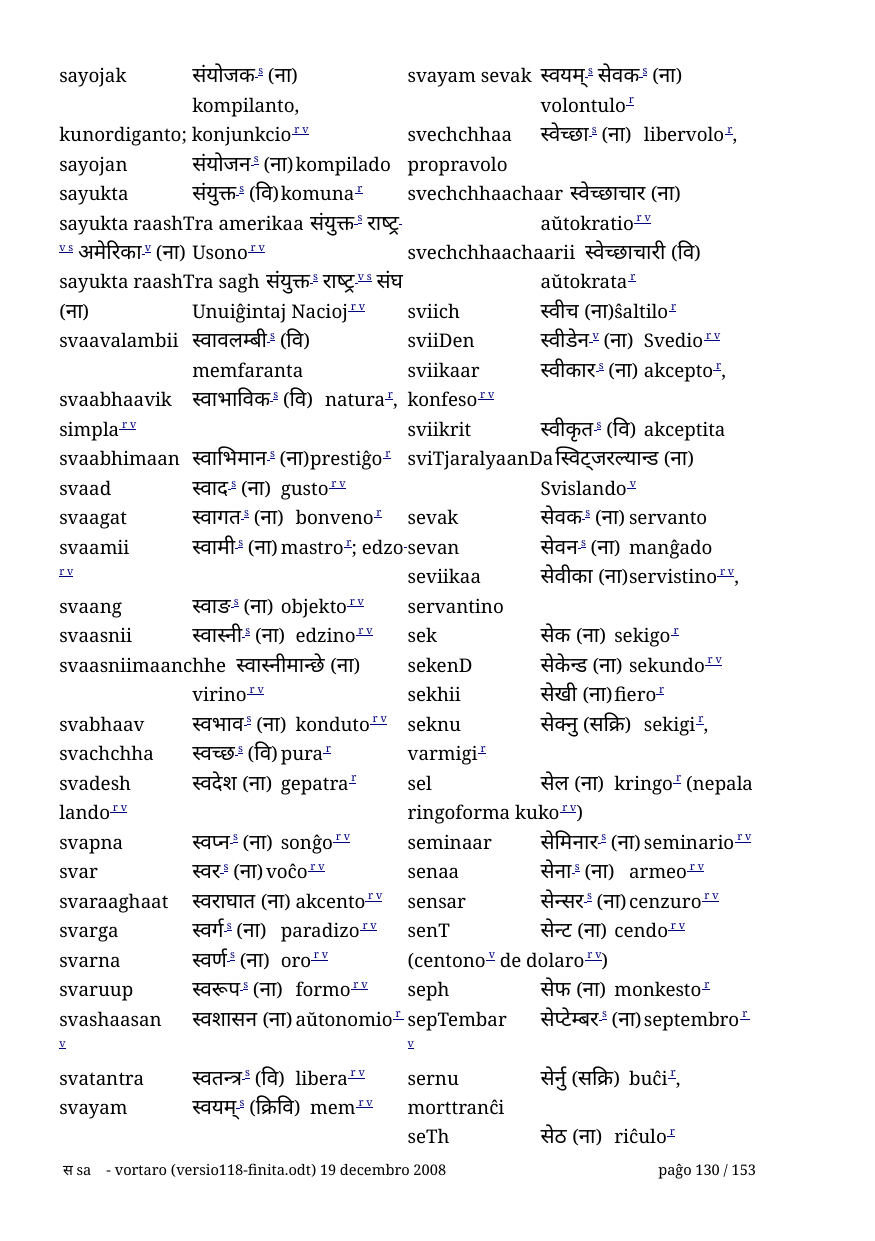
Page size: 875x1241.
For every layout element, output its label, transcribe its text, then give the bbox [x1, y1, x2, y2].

text sevan सेवन s (ना) manĝado [407, 531, 756, 560]
text svachchha स्वच्छ s (वि) pura r [59, 737, 407, 767]
text sviikaar स्वीकार s (ना) akcepto r, konfeso r v [407, 354, 756, 413]
text svadesh स्वदेश (ना) gepatra r lando r v [59, 767, 407, 826]
text svatantra स्वतन्त्र s (वि) libera r v [59, 1061, 407, 1091]
text sviiDen स्वीडेन v (ना) Svedio r v [407, 324, 756, 354]
text svaasniimaanchhe स्वास्नीमान्छे (ना) virino r v [59, 649, 407, 708]
text sayukta raashTra amerikaa संयुक्त s राष्ट्र v s अमेरिका v (ना) Usono r v [59, 206, 407, 265]
text sviich स्वीच (ना) ŝaltilo r [407, 295, 756, 324]
text svaraaghaat स्वराघात (ना) akcento r v [59, 884, 407, 914]
text seTh सेठ (ना) riĉulo r [407, 1120, 756, 1150]
text svaad स्वाद s (ना) gusto r v [59, 472, 407, 501]
text sernu सेर्नु (सक्रि) buĉi r, morttranĉi [407, 1061, 756, 1120]
text svashaasan स्वशासन (ना) aŭtonomio r v [59, 1002, 407, 1061]
text seph सेफ (ना) monkesto r [407, 973, 756, 1002]
text sayojan संयोजन s (ना) kompilado [59, 147, 407, 177]
text senT सेन्ट (ना) cendo r v (centono v de dolaro r v) [407, 914, 756, 973]
text svechchhaachaarii स्वेच्छाचारी (वि) aŭtokrata r [407, 236, 756, 295]
text svar स्वर s (ना) voĉo r v [59, 855, 407, 884]
text sekhii सेखी (ना) fiero r [407, 678, 756, 708]
text svaang स्वाङ s (ना) objekto r v [59, 590, 407, 619]
text seviikaa सेवीका (ना) servistino r v, servantino [407, 560, 756, 619]
text svayam स्वयम् s (क्रिवि) mem r v [59, 1091, 407, 1120]
text svarna स्वर्ण s (ना) oro r v [59, 943, 407, 973]
text svechchhaachaar स्वेच्छाचार (ना) aŭtokratio r v [407, 177, 756, 236]
text svaasnii स्वास्नी s (ना) edzino r v [59, 619, 407, 649]
text sviikrit स्वीकृत s (वि) akceptita [407, 413, 756, 442]
text sepTembar सेप्टेम्बर s (ना) septembro r v [407, 1002, 756, 1061]
text seminaar सेमिनार s (ना) seminario r v [407, 826, 756, 855]
text svapna स्वप्न s (ना) sonĝo r v [59, 826, 407, 855]
text sayojak संयोजक s (ना) kompilanto, kunordiganto; konjunkcio r v [59, 59, 407, 147]
text svaabhimaan स्वाभिमान s (ना) prestiĝo r [59, 442, 407, 472]
text svaagat स्वागत s (ना) bonveno r [59, 501, 407, 531]
text svabhaav स्वभाव s (ना) konduto r v [59, 708, 407, 737]
text sayukta संयुक्त s (वि) komuna r [59, 177, 407, 206]
text sayukta raashTra sagh संयुक्त s राष्ट्र v s संघ (ना) Unuiĝintaj Nacioj r v [59, 265, 407, 324]
text sevak सेवक s (ना) servanto [407, 501, 756, 531]
text sel सेल (ना) kringo r (nepala ringoforma kuko r v) [407, 767, 756, 826]
text svaamii स्वामी s (ना) mastro r; edzo r v [59, 531, 407, 590]
text senaa सेना s (ना) armeo r v [407, 855, 756, 884]
text sviTjaralyaanDa स्विट्जरल्यान्ड (ना) Svislando v [407, 442, 756, 501]
text svaavalambii स्वावलम्बी s (वि) memfaranta [59, 324, 407, 383]
text svechchhaa स्वेच्छा s (ना) libervolo r, propravolo [407, 118, 756, 177]
text svayam sevak स्वयम् s सेवक s (ना) volontulo r [407, 59, 756, 118]
text svaabhaavik स्वाभाविक s (वि) natura r, simpla r v [59, 383, 407, 442]
text seknu सेक्नु (सक्रि) sekigi r, varmigi r [407, 708, 756, 767]
text sensar सेन्सर s (ना) cenzuro r v [407, 884, 756, 914]
text svarga स्वर्ग s (ना) paradizo r v [59, 914, 407, 943]
text svaruup स्वरूप s (ना) formo r v [59, 973, 407, 1002]
text sekenD सेकेन्ड (ना) sekundo r v [407, 649, 756, 678]
text sek सेक (ना) sekigo r [407, 619, 756, 649]
